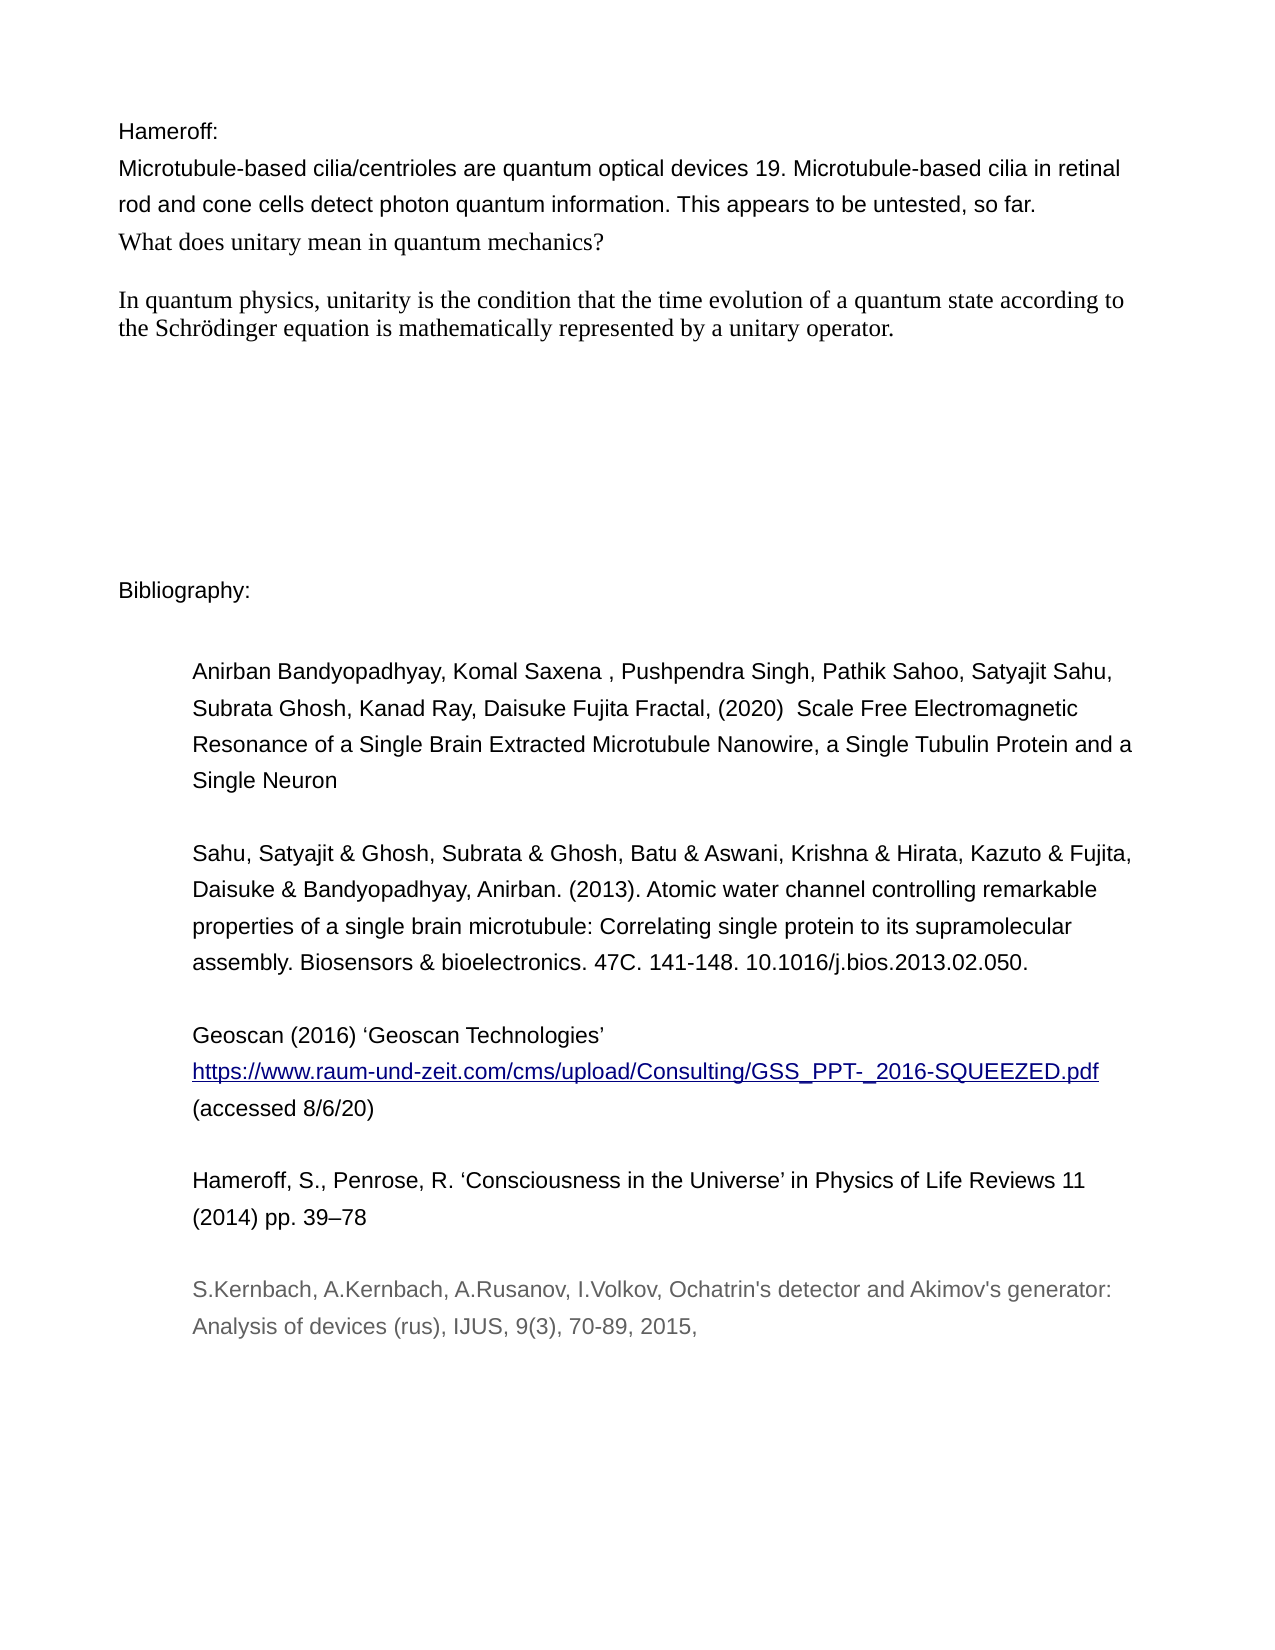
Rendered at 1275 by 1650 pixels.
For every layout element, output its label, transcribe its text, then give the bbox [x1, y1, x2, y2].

text Geoscan (2016) ‘Geoscan Technologies’ https://www.raum-und-zeit.com/cms/upload/Consulting/GSS_PPT-_2016-SQUEEZED.pdf (accessed 8/6/20) [192, 1022, 1157, 1121]
text What does unitary mean in quantum mechanics? [118, 227, 1157, 256]
text Microtubule-based cilia/centrioles are quantum optical devices 19. Microtubule-based cilia in retinal rod and cone cells detect photon quantum information. This appears to be untested, so far. [118, 154, 1157, 217]
text In quantum physics, unitarity is the condition that the time evolution of a quantum state according to the Schrödinger equation is mathematically represented by a unitary operator. [118, 285, 1157, 342]
text Sahu, Satyajit & Ghosh, Subrata & Ghosh, Batu & Aswani, Krishna & Hirata, Kazuto & Fujita, Daisuke & Bandyopadhyay, Anirban. (2013). Atomic water channel controlling remarkable properties of a single brain microtubule: Correlating single protein to its supramolecular assembly. Biosensors & bioelectronics. 47C. 141-148. 10.1016/j.bios.2013.02.050. [192, 840, 1157, 976]
text Hameroff: [118, 118, 1157, 144]
text Hameroff, S., Penrose, R. ‘Consciousness in the Universe’ in Physics of Life Reviews 11 (2014) pp. 39–78 [192, 1167, 1157, 1230]
text S.Kernbach, A.Kernbach, A.Rusanov, I.Volkov, Ochatrin's detector and Akimov's generator: Analysis of devices (rus), IJUS, 9(3), 70-89, 2015, [192, 1276, 1157, 1339]
text Bibliography: [118, 577, 1157, 603]
text Anirban Bandyopadhyay, Komal Saxena , Pushpendra Singh, Pathik Sahoo, Satyajit Sahu, Subrata Ghosh, Kanad Ray, Daisuke Fujita Fractal, (2020) Scale Free Electromagnetic Resonance of a Single Brain Extracted Microtubule Nanowire, a Single Tubulin Protein and a Single Neuron [192, 658, 1157, 794]
